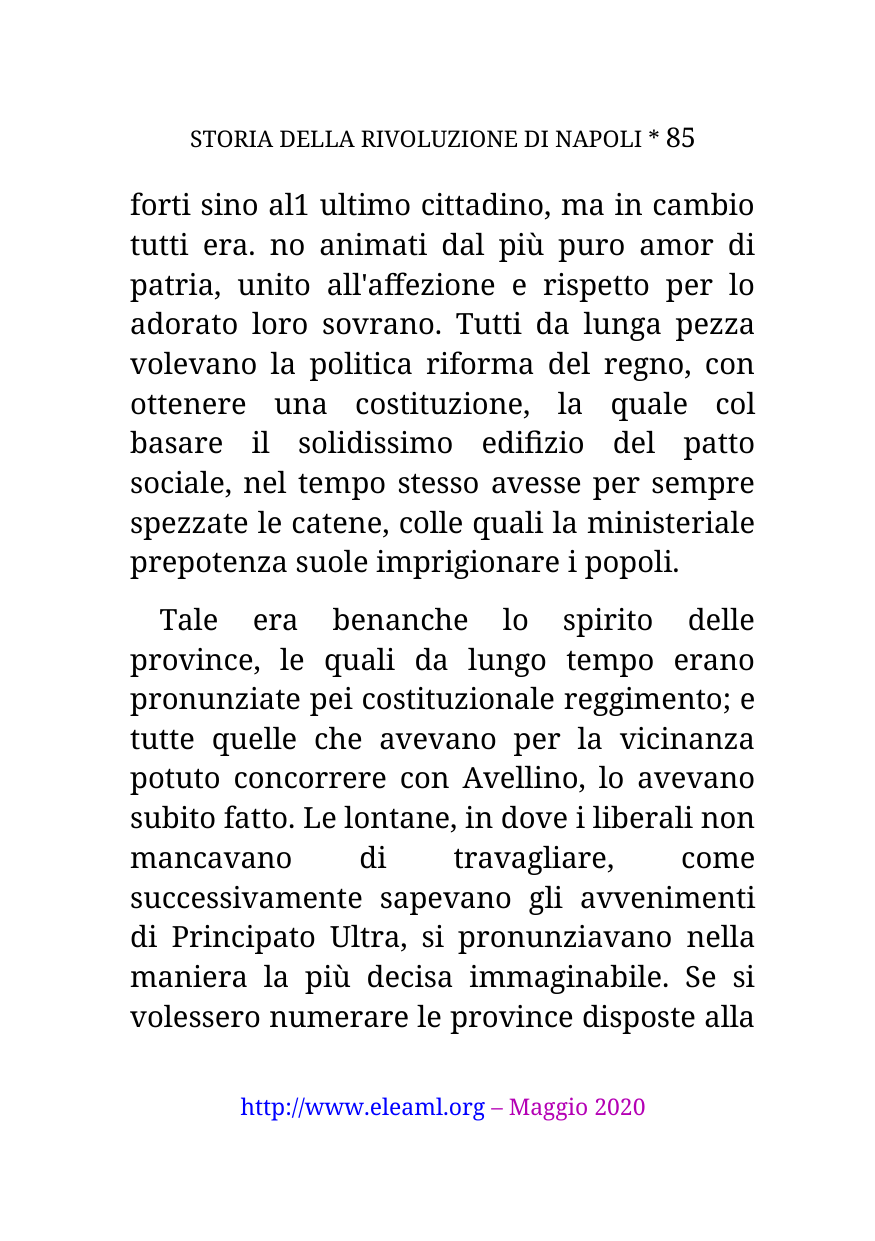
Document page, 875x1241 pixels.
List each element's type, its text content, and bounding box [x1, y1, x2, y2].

text forti sino al1 ultimo cittadino, ma in cambio tutti era. no animati dal più puro amor di patria, unito all'affezione e rispetto per lo adorato loro sovrano. Tutti da lunga pezza volevano la politica riforma del regno, con ottenere una costituzione, la quale col basare il solidissimo edifizio del patto sociale, nel tempo stesso avesse per sempre spezzate le catene, colle quali la ministeriale prepotenza suole imprigionare i popoli. [130, 184, 756, 581]
text Tale era benanche lo spirito delle province, le quali da lungo tempo erano pronunziate pei costituzionale reggimento; e tutte quelle che avevano per la vicinanza potuto concorrere con Avellino, lo avevano subito fatto. Le lontane, in dove i liberali non mancavano di travagliare, come successivamente sapevano gli avvenimenti di Principato Ultra, si pronunziavano nella maniera la più decisa immaginabile. Se si volessero numerare le province disposte alla [130, 599, 756, 1036]
